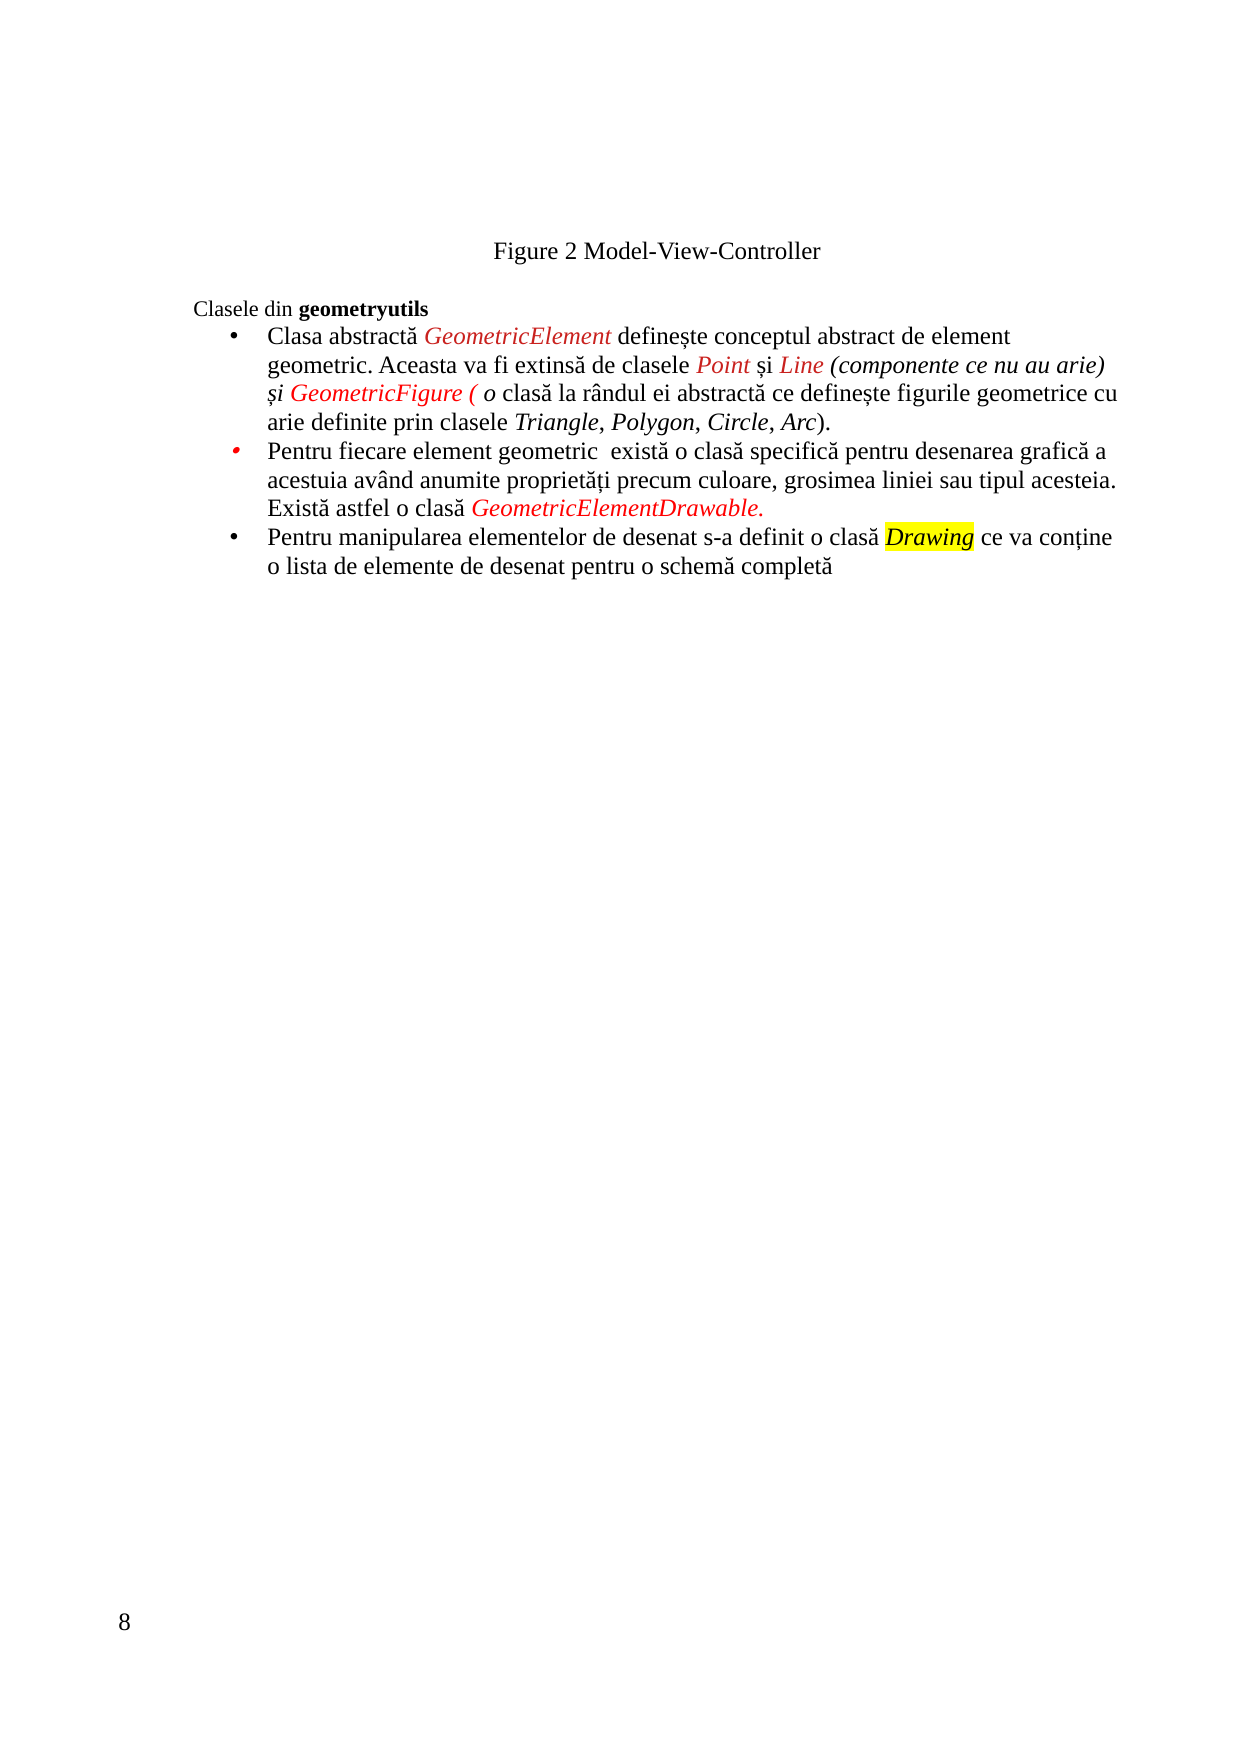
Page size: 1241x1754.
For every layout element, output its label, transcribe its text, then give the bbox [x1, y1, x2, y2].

text Figure 2 Model-View-Controller [118, 236, 1122, 265]
text Clasele din geometryutils [118, 295, 1122, 321]
list Pentru fiecare element geometric există o clasă specifică pentru desenarea grafică a acestuia având anumite proprietăți precum culoare, grosimea liniei sau tipul acesteia. Există astfel o clasă GeometricElementDrawable. [229, 436, 1122, 522]
list Clasa abstractă GeometricElement definește conceptul abstract de element geometric. Aceasta va fi extinsă de clasele Point și Line (componente ce nu au arie) și GeometricFigure ( o clasă la rândul ei abstractă ce definește figurile geometrice cu arie definite prin clasele Triangle, Polygon, Circle, Arc). [229, 321, 1122, 436]
list Pentru manipularea elementelor de desenat s-a definit o clasă Drawing ce va conține o lista de elemente de desenat pentru o schemă completă [229, 522, 1122, 580]
